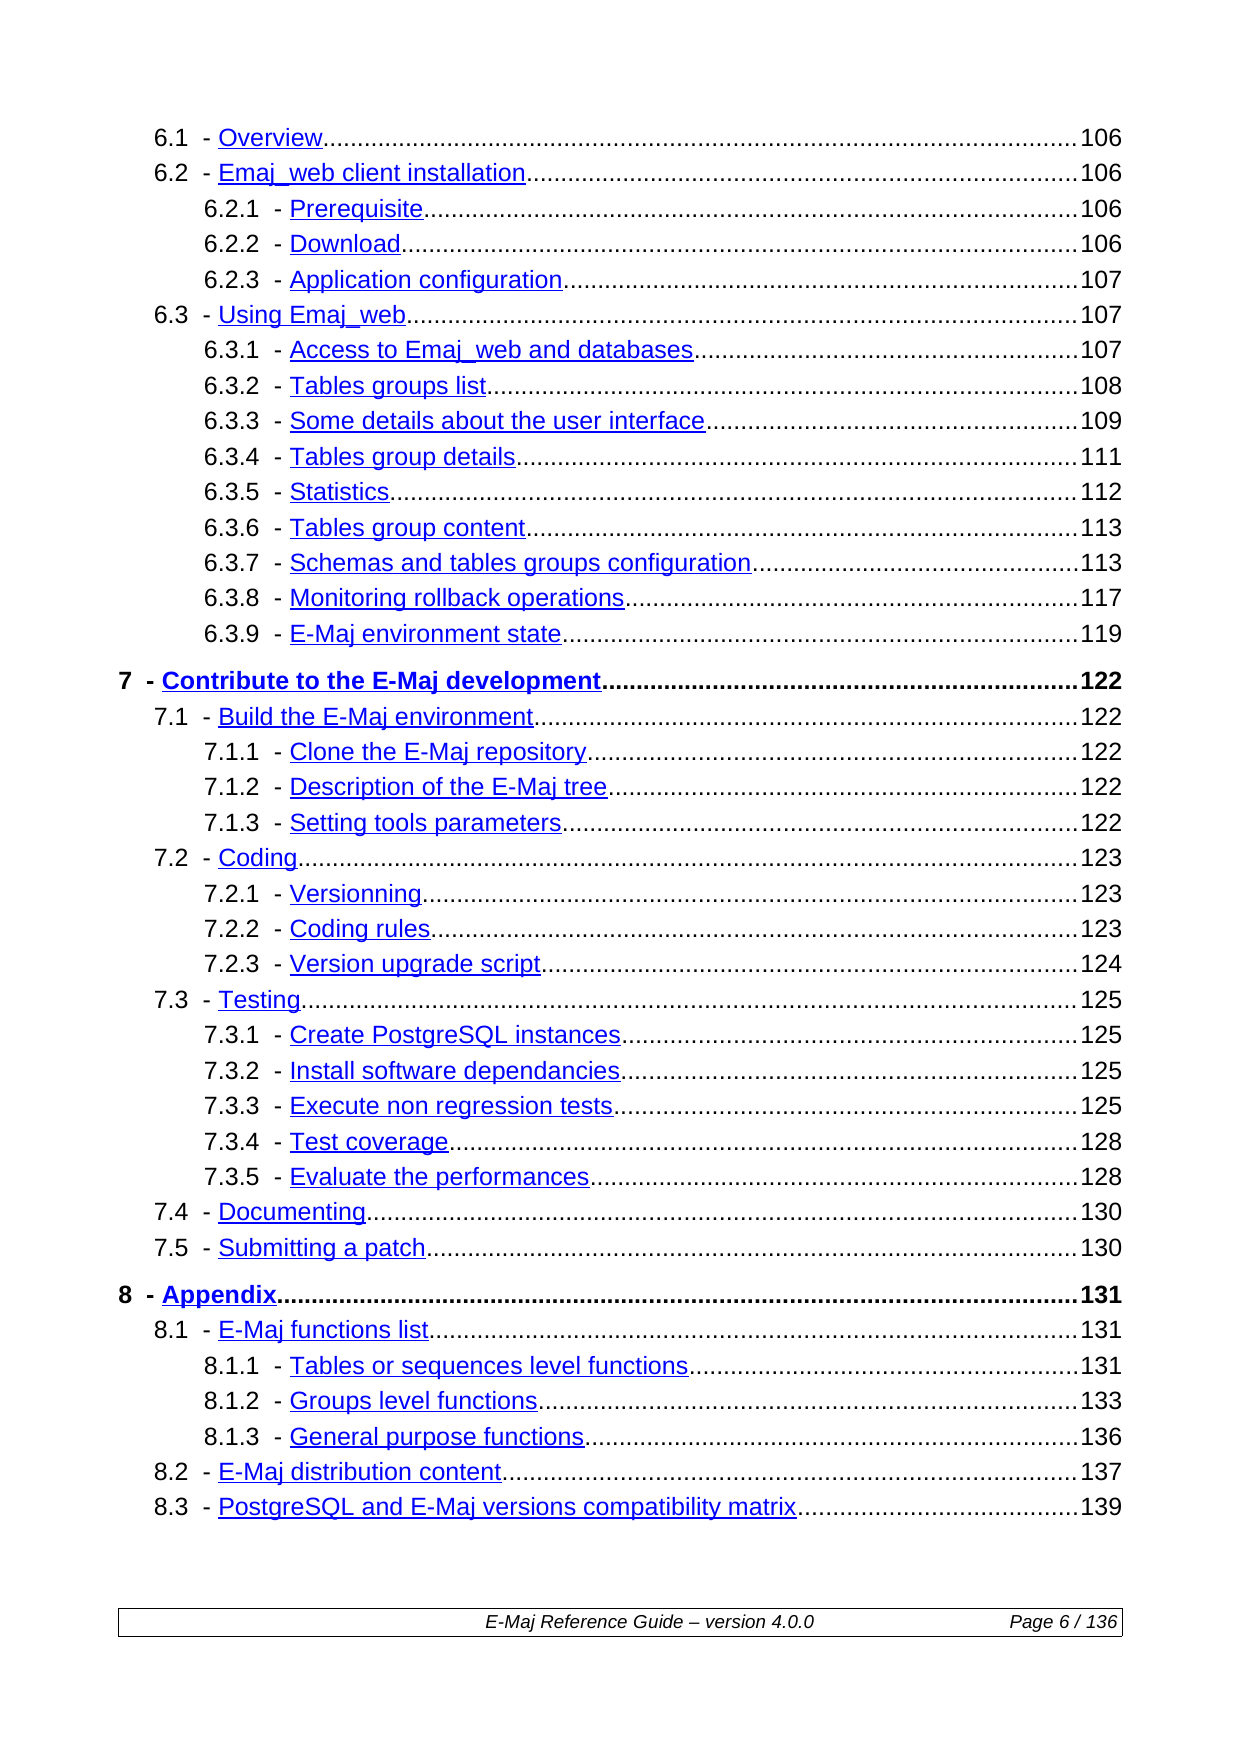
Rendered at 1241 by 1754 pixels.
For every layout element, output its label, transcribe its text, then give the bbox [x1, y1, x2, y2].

text 6.3.3 - Some details about the user interface 109 [168, 401, 1122, 437]
text 7.3.5 - Evaluate the performances 128 [168, 1157, 1122, 1192]
text 7.1 - Build the E-Maj environment 122 [118, 697, 1122, 732]
text 8.2 - E-Maj distribution content 137 [118, 1452, 1122, 1487]
text 8.1.2 - Groups level functions 133 [168, 1381, 1122, 1417]
text 8.3 - PostgreSQL and E-Maj versions compatibility matrix 139 [118, 1487, 1122, 1523]
text 7.5 - Submitting a patch 130 [118, 1228, 1122, 1263]
text 6.3.7 - Schemas and tables groups configuration 113 [168, 543, 1122, 578]
text 6.3 - Using Emaj_web 107 [118, 295, 1122, 331]
text 7 - Contribute to the E-Maj development 122 [118, 661, 1122, 697]
text 8.1 - E-Maj functions list 131 [118, 1310, 1122, 1346]
text 7.2.1 - Versionning 123 [168, 874, 1122, 909]
text 8.1.1 - Tables or sequences level functions 131 [168, 1346, 1122, 1381]
text 6.3.5 - Statistics 112 [168, 472, 1122, 508]
text 6.3.4 - Tables group details 111 [168, 437, 1122, 472]
text 7.3.2 - Install software dependancies 125 [168, 1051, 1122, 1086]
text 8.1.3 - General purpose functions 136 [168, 1417, 1122, 1452]
text 8 - Appendix 131 [118, 1275, 1122, 1310]
text 7.2.3 - Version upgrade script 124 [168, 944, 1122, 980]
text 6.2.2 - Download 106 [168, 224, 1122, 260]
text 6.3.1 - Access to Emaj_web and databases 107 [168, 331, 1122, 366]
text 7.3.4 - Test coverage 128 [168, 1122, 1122, 1157]
text 7.3 - Testing 125 [118, 980, 1122, 1015]
text 6.2.1 - Prerequisite 106 [168, 189, 1122, 224]
text 7.1.3 - Setting tools parameters 122 [168, 803, 1122, 838]
text 7.1.2 - Description of the E-Maj tree 122 [168, 767, 1122, 803]
text 6.2 - Emaj_web client installation 106 [118, 153, 1122, 189]
text 6.3.8 - Monitoring rollback operations 117 [168, 578, 1122, 614]
text 7.3.3 - Execute non regression tests 125 [168, 1086, 1122, 1122]
text 7.1.1 - Clone the E-Maj repository 122 [168, 732, 1122, 767]
text 6.3.6 - Tables group content 113 [168, 508, 1122, 543]
text 6.3.2 - Tables groups list 108 [168, 366, 1122, 401]
text 7.3.1 - Create PostgreSQL instances 125 [168, 1015, 1122, 1051]
text 7.4 - Documenting 130 [118, 1192, 1122, 1228]
text 6.3.9 - E-Maj environment state 119 [168, 614, 1122, 649]
text 7.2 - Coding 123 [118, 838, 1122, 874]
text 6.1 - Overview 106 [118, 118, 1122, 153]
text 7.2.2 - Coding rules 123 [168, 909, 1122, 944]
text 6.2.3 - Application configuration 107 [168, 260, 1122, 295]
